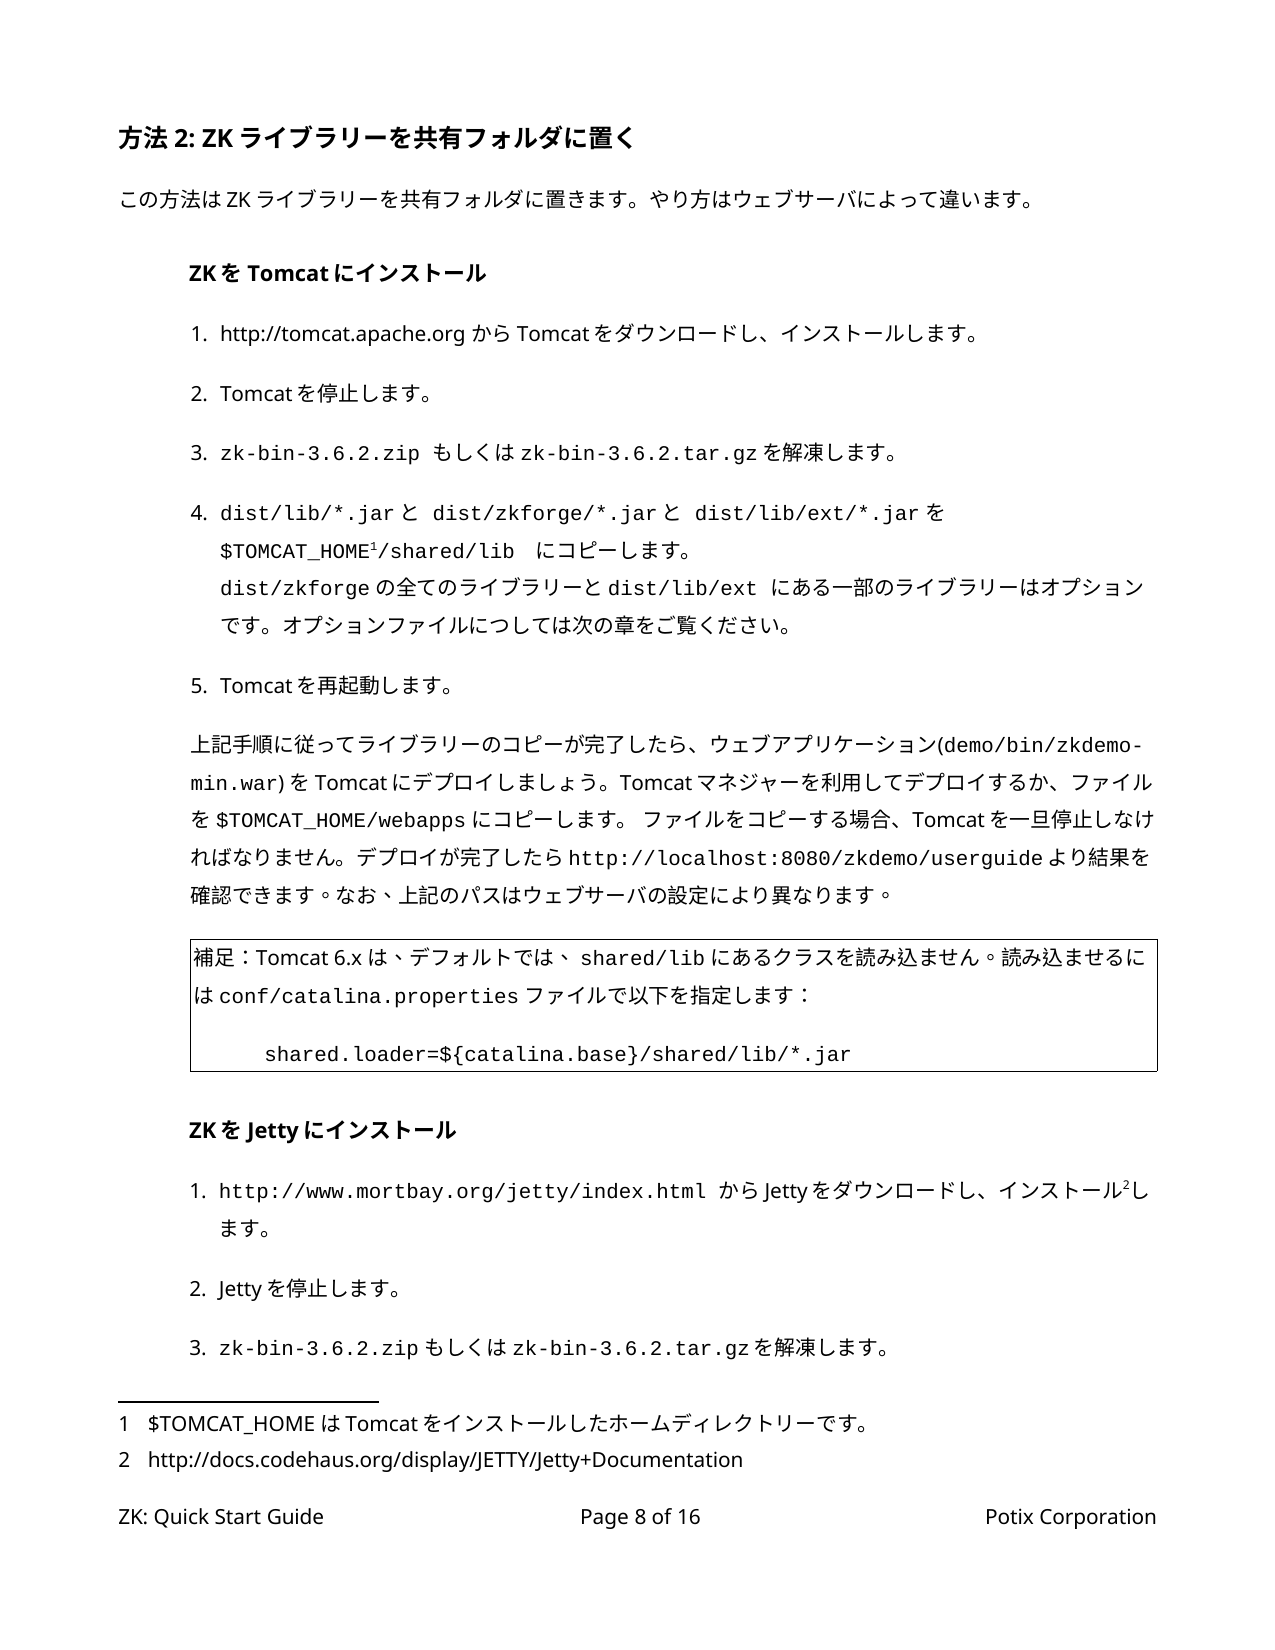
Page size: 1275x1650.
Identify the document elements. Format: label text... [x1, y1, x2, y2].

list Tomcatを停止します。 [190, 377, 1157, 407]
list dist/lib/*.jarと dist/zkforge/*.jarと dist/lib/ext/*.jar を $TOMCAT_HOME/shared/lib にコピーします。 dist/zkforge の全てのライブラリーとdist/lib/ext にある一部のライブラリーはオプションです。オプションファイルにつしては次の章をご覧ください。 [190, 496, 1157, 639]
text この方法はZKライブラリーを共有フォルダに置きます。やり方はウェブサーバによって違います。 [118, 184, 1157, 214]
subtitle ZKをTomcatにインストール [189, 256, 1157, 288]
list zk-bin-3.6.2.zip もしくは zk-bin-3.6.2.tar.gzを解凍します。 [190, 437, 1157, 467]
subtitle 方法 2: ZKライブラリーを共有フォルダに置く [118, 118, 1157, 154]
list http://www.mortbay.org/jetty/index.html からJettyをダウンロードし、インストールします。 [189, 1175, 1157, 1242]
list $TOMCAT_HOME はTomcatをインストールしたホームディレクトリーです。 [118, 1408, 1157, 1438]
list Tomcatを再起動します。 [190, 669, 1157, 699]
subtitle ZKをJettyにインストール [189, 1113, 1157, 1145]
text 上記手順に従ってライブラリーのコピーが完了したら、ウェブアプリケーション(demo/bin/zkdemo-min.war) をTomcatにデプロイしましょう。Tomcatマネジャーを利用してデプロイするか、ファイルを $TOMCAT_HOME/webapps にコピーします。 ファイルをコピーする場合、Tomcatを一旦停止しなければなりません。デプロイが完了したらhttp://localhost:8080/zkdemo/userguideより結果を確認できます。なお、上記のパスはウェブサーバの設定により異なります。 [190, 728, 1157, 909]
list Jettyを停止します。 [189, 1272, 1157, 1302]
list http://tomcat.apache.org からTomcatをダウンロードし、インストールします。 [190, 318, 1157, 348]
list zk-bin-3.6.2.zip もしくは zk-bin-3.6.2.tar.gzを解凍します。 [189, 1331, 1157, 1362]
text shared.loader=${catalina.base}/shared/lib/*.jar [191, 1036, 1157, 1071]
text 補足：Tomcat 6.x は、デフォルトでは、 shared/lib にあるクラスを読み込ません。読み込ませるには conf/catalina.properties ファイルで以下を指定します： [191, 940, 1157, 1010]
list http://docs.codehaus.org/display/JETTY/Jetty+Documentation [118, 1445, 1157, 1473]
